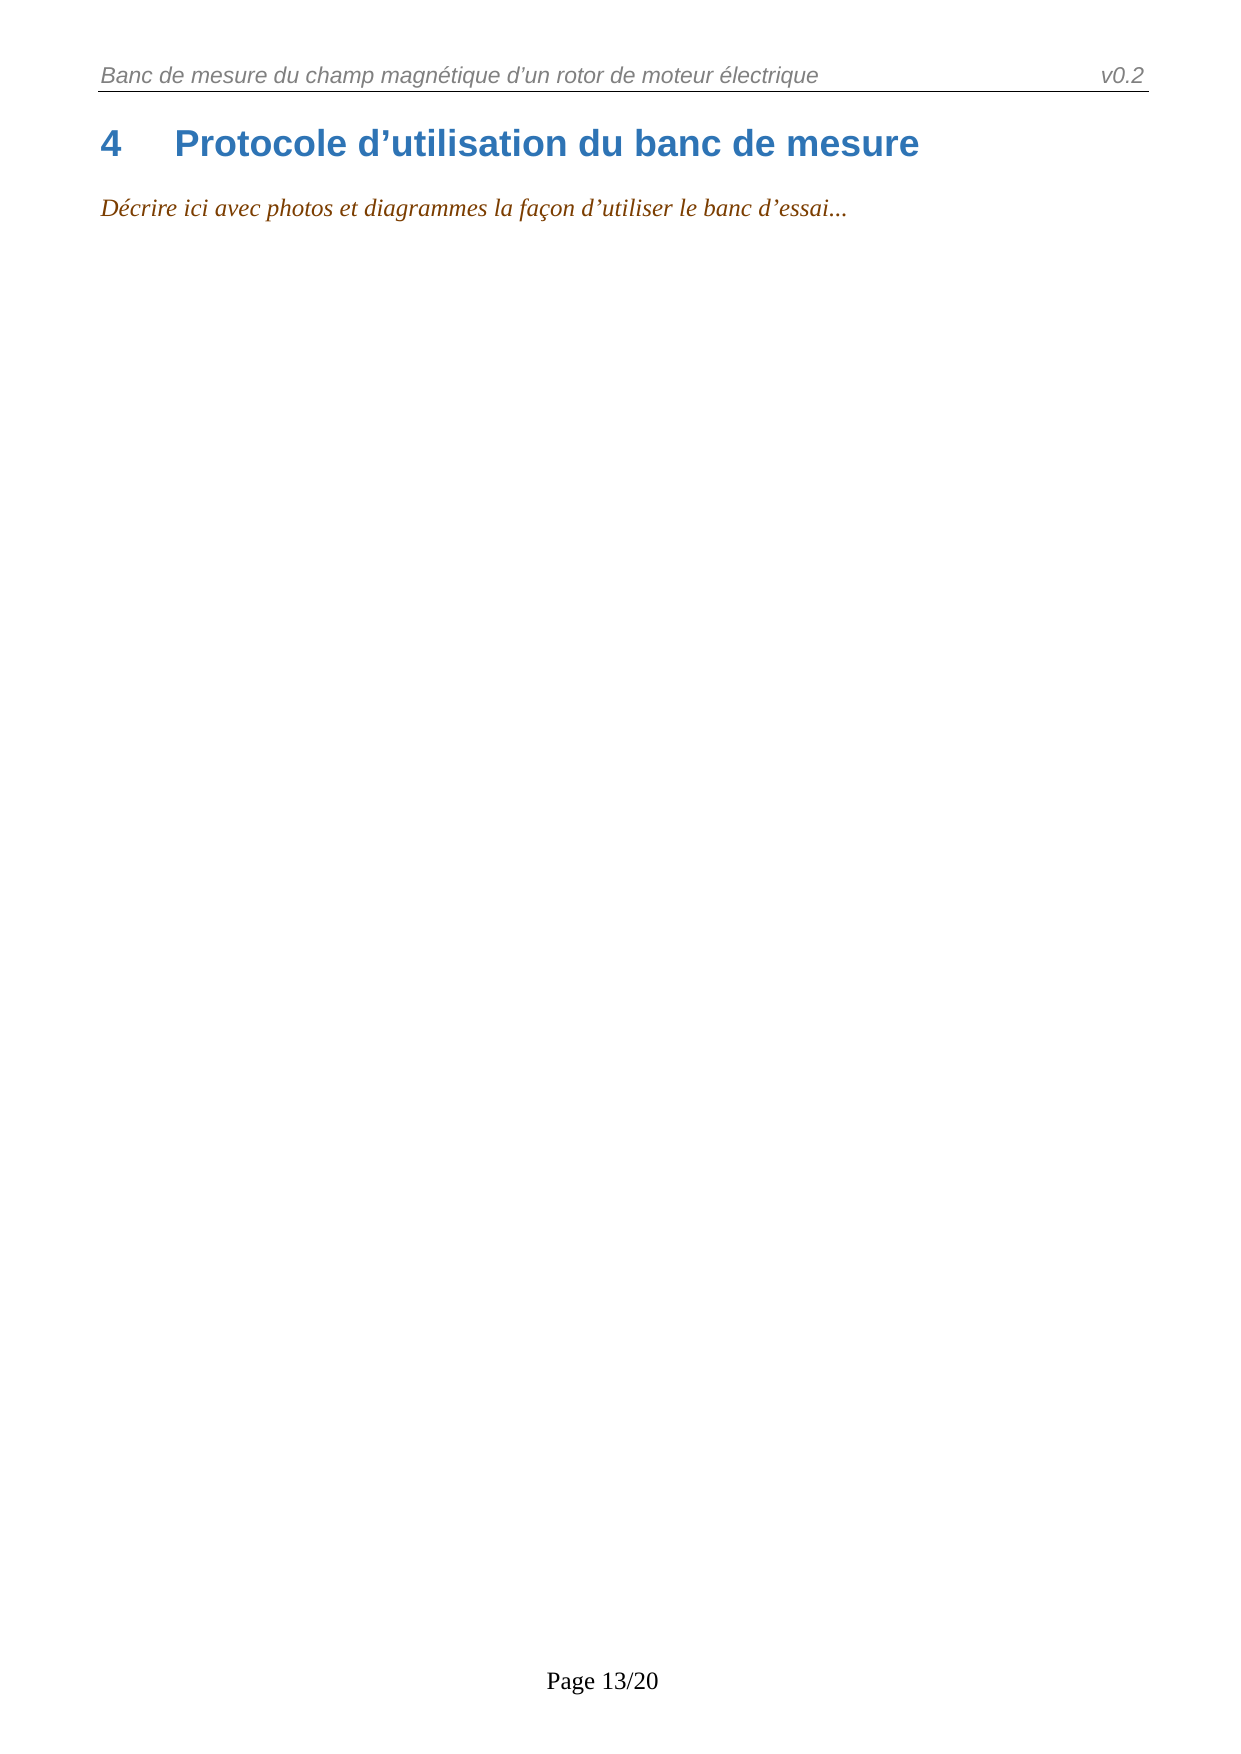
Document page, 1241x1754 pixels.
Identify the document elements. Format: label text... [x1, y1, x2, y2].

subtitle Protocole d’utilisation du banc de mesure [100, 121, 1146, 164]
text Décrire ici avec photos et diagrammes la façon d’utiliser le banc d’essai... [100, 193, 1146, 222]
